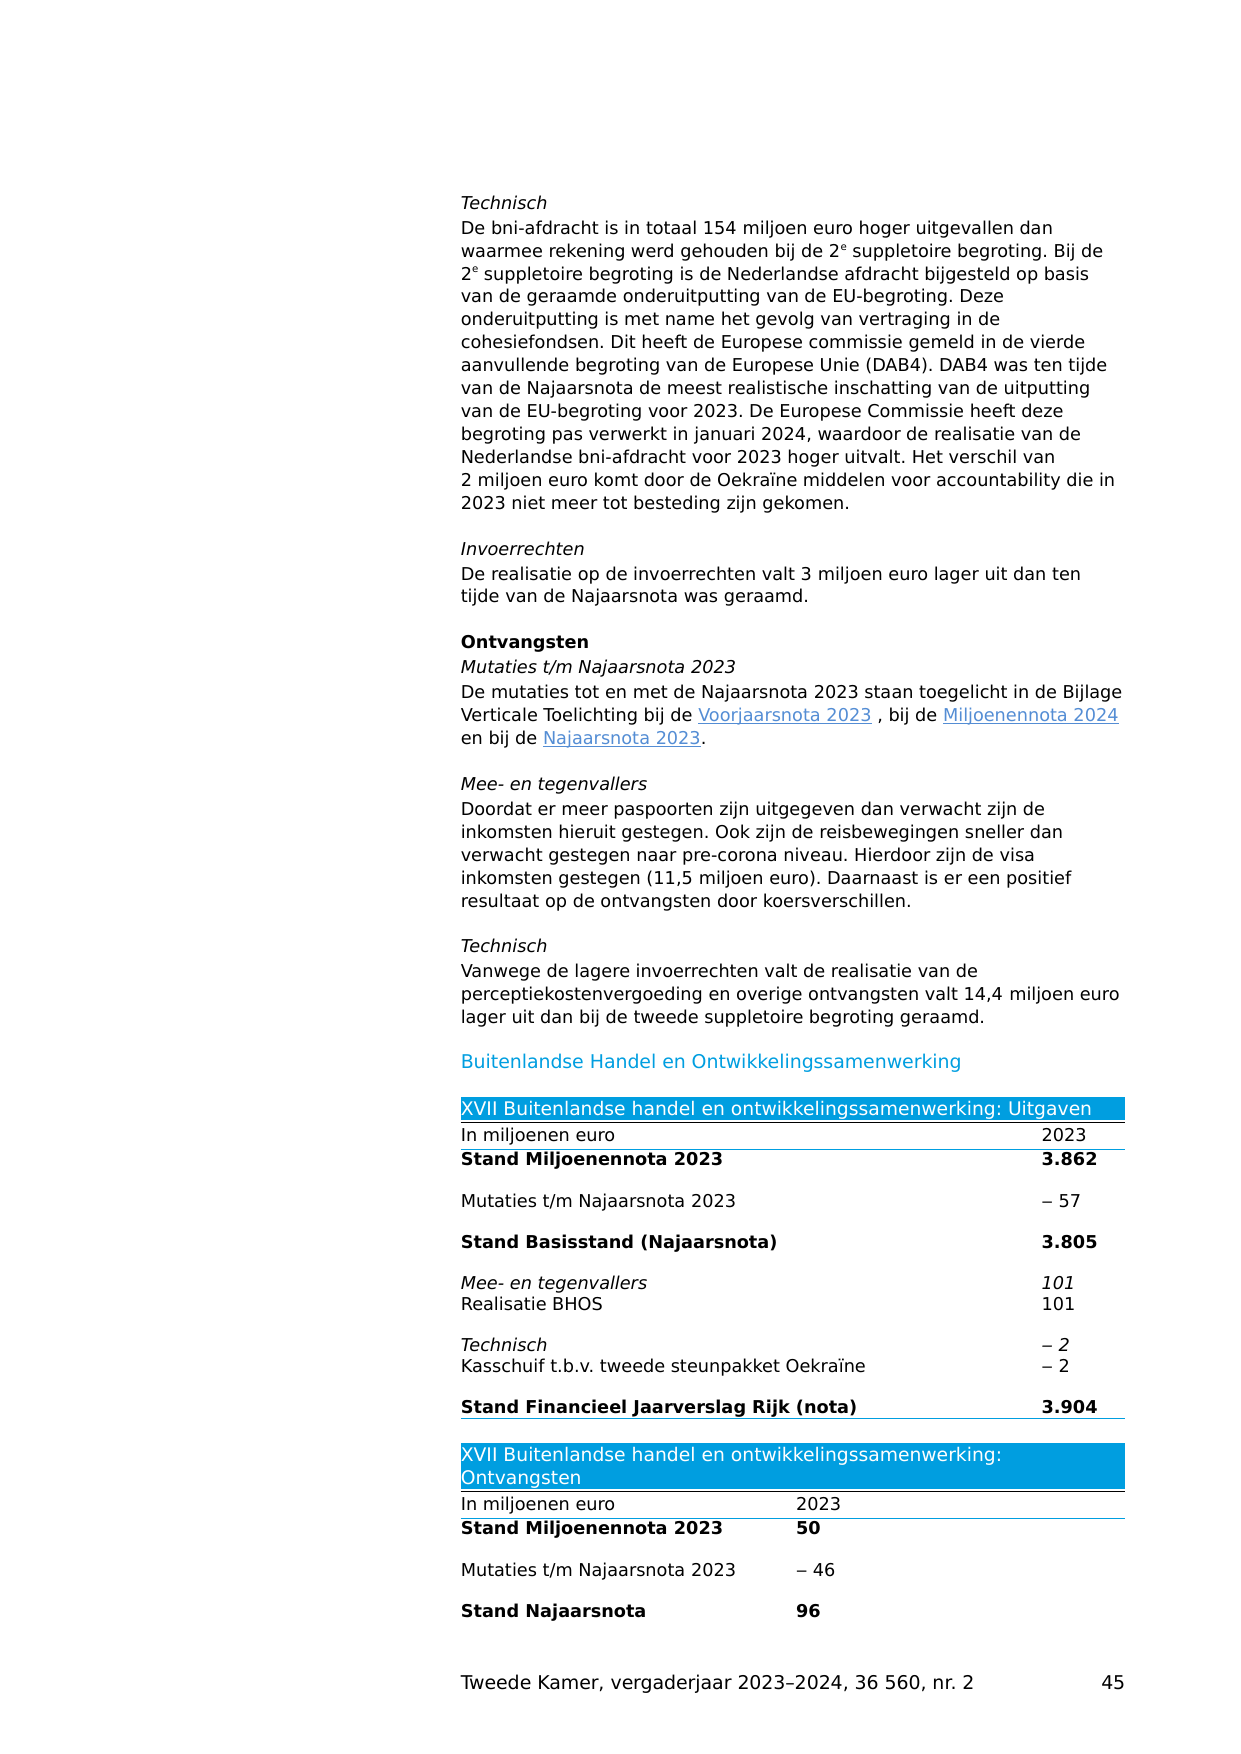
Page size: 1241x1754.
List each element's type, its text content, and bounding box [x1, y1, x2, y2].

table_cell [461, 1539, 793, 1559]
text Doordat er meer paspoorten zijn uitgegeven dan verwacht zijn de inkomsten hieruit gestegen. Ook zijn de reisbewegingen sneller dan verwacht gestegen naar pre-corona niveau. Hierdoor zijn de visa inkomsten gestegen (11,5 miljoen euro). Daarnaast is er een positief resultaat op de ontvangsten door koersverschillen. [461, 797, 1125, 912]
text Technisch [461, 191, 1125, 214]
text Ontvangsten [461, 630, 1125, 653]
text Invoerrechten [461, 537, 1125, 559]
text Vanwege de lagere invoerrechten valt de realisatie van de perceptiekostenvergoeding en overige ontvangsten valt 14,4 miljoen euro lager uit dan bij de tweede suppletoire begroting geraamd. [461, 959, 1125, 1028]
table_cell [461, 1253, 1038, 1273]
table_cell Stand Najaarsnota [461, 1601, 793, 1621]
table_cell Stand Miljoenennota 2023 [461, 1150, 1038, 1170]
table_cell Mutaties t/m Najaarsnota 2023 [461, 1560, 793, 1580]
table_cell Realisatie BHOS [461, 1294, 1038, 1314]
table_cell 3.904 [1039, 1397, 1125, 1417]
table_cell [461, 1376, 1038, 1397]
table_cell Technisch [461, 1335, 1038, 1356]
table_cell ‒ 46 [793, 1560, 1125, 1580]
table_cell [461, 1580, 793, 1601]
table_cell Kasschuif t.b.v. tweede steunpakket Oekraïne [461, 1356, 1038, 1376]
table_cell In miljoenen euro [461, 1492, 793, 1518]
table_cell ‒ 57 [1039, 1191, 1125, 1211]
table_cell [1039, 1376, 1125, 1397]
table_cell [1039, 1314, 1125, 1335]
table_cell [461, 1211, 1038, 1232]
text De bni-afdracht is in totaal 154 miljoen euro hoger uitgevallen dan waarmee rekening werd gehouden bij de 2e suppletoire begroting. Bij de 2e suppletoire begroting is de Nederlandse afdracht bijgesteld op basis van de geraamde onderuitputting van de EU-begroting. Deze onderuitputting is met name het gevolg van vertraging in de cohesiefondsen. Dit heeft de Europese commissie gemeld in de vierde aanvullende begroting van de Europese Unie (DAB4). DAB4 was ten tijde van de Najaarsnota de meest realistische inschatting van de uitputting van de EU-begroting voor 2023. De Europese Commissie heeft deze begroting pas verwerkt in januari 2024, waardoor de realisatie van de Nederlandse bni-afdracht voor 2023 hoger uitvalt. Het verschil van 2 miljoen euro komt door de Oekraïne middelen voor accountability die in 2023 niet meer tot besteding zijn gekomen. [461, 216, 1125, 514]
table_cell 101 [1039, 1273, 1125, 1294]
table_cell [1039, 1253, 1125, 1273]
table_cell 2023 [1039, 1123, 1125, 1149]
title Buitenlandse Handel en Ontwikkelingssamenwerking [461, 1051, 1125, 1073]
table_cell [793, 1539, 1125, 1559]
table_cell 101 [1039, 1294, 1125, 1314]
table_cell [461, 1314, 1038, 1335]
text Mutaties t/m Najaarsnota 2023 [461, 655, 1125, 678]
table_cell Mee- en tegenvallers [461, 1273, 1038, 1294]
table_cell ‒ 2 [1039, 1335, 1125, 1356]
table_cell Stand Basisstand (Najaarsnota) [461, 1232, 1038, 1252]
table_cell 2023 [793, 1492, 1125, 1518]
table_cell [1039, 1211, 1125, 1232]
table_cell Stand Financieel Jaarverslag Rijk (nota) [461, 1397, 1038, 1417]
table_cell ‒ 2 [1039, 1356, 1125, 1376]
text Technisch [461, 934, 1125, 957]
table_cell 96 [793, 1601, 1125, 1621]
table_cell [793, 1580, 1125, 1601]
table_cell Stand Miljoenennota 2023 [461, 1519, 793, 1539]
text De realisatie op de invoerrechten valt 3 miljoen euro lager uit dan ten tijde van de Najaarsnota was geraamd. [461, 562, 1125, 607]
text Mee- en tegenvallers [461, 772, 1125, 795]
table_cell In miljoenen euro [461, 1123, 1038, 1149]
table_cell [461, 1170, 1038, 1191]
table_cell Mutaties t/m Najaarsnota 2023 [461, 1191, 1038, 1211]
text De mutaties tot en met de Najaarsnota 2023 staan toegelicht in de Bijlage Verticale Toelichting bij de Voorjaarsnota 2023 , bij de Miljoenennota 2024 en bij de Najaarsnota 2023. [461, 680, 1125, 749]
table_cell 50 [793, 1519, 1125, 1539]
table_cell [1039, 1170, 1125, 1191]
table_cell 3.862 [1039, 1150, 1125, 1170]
table_cell 3.805 [1039, 1232, 1125, 1252]
